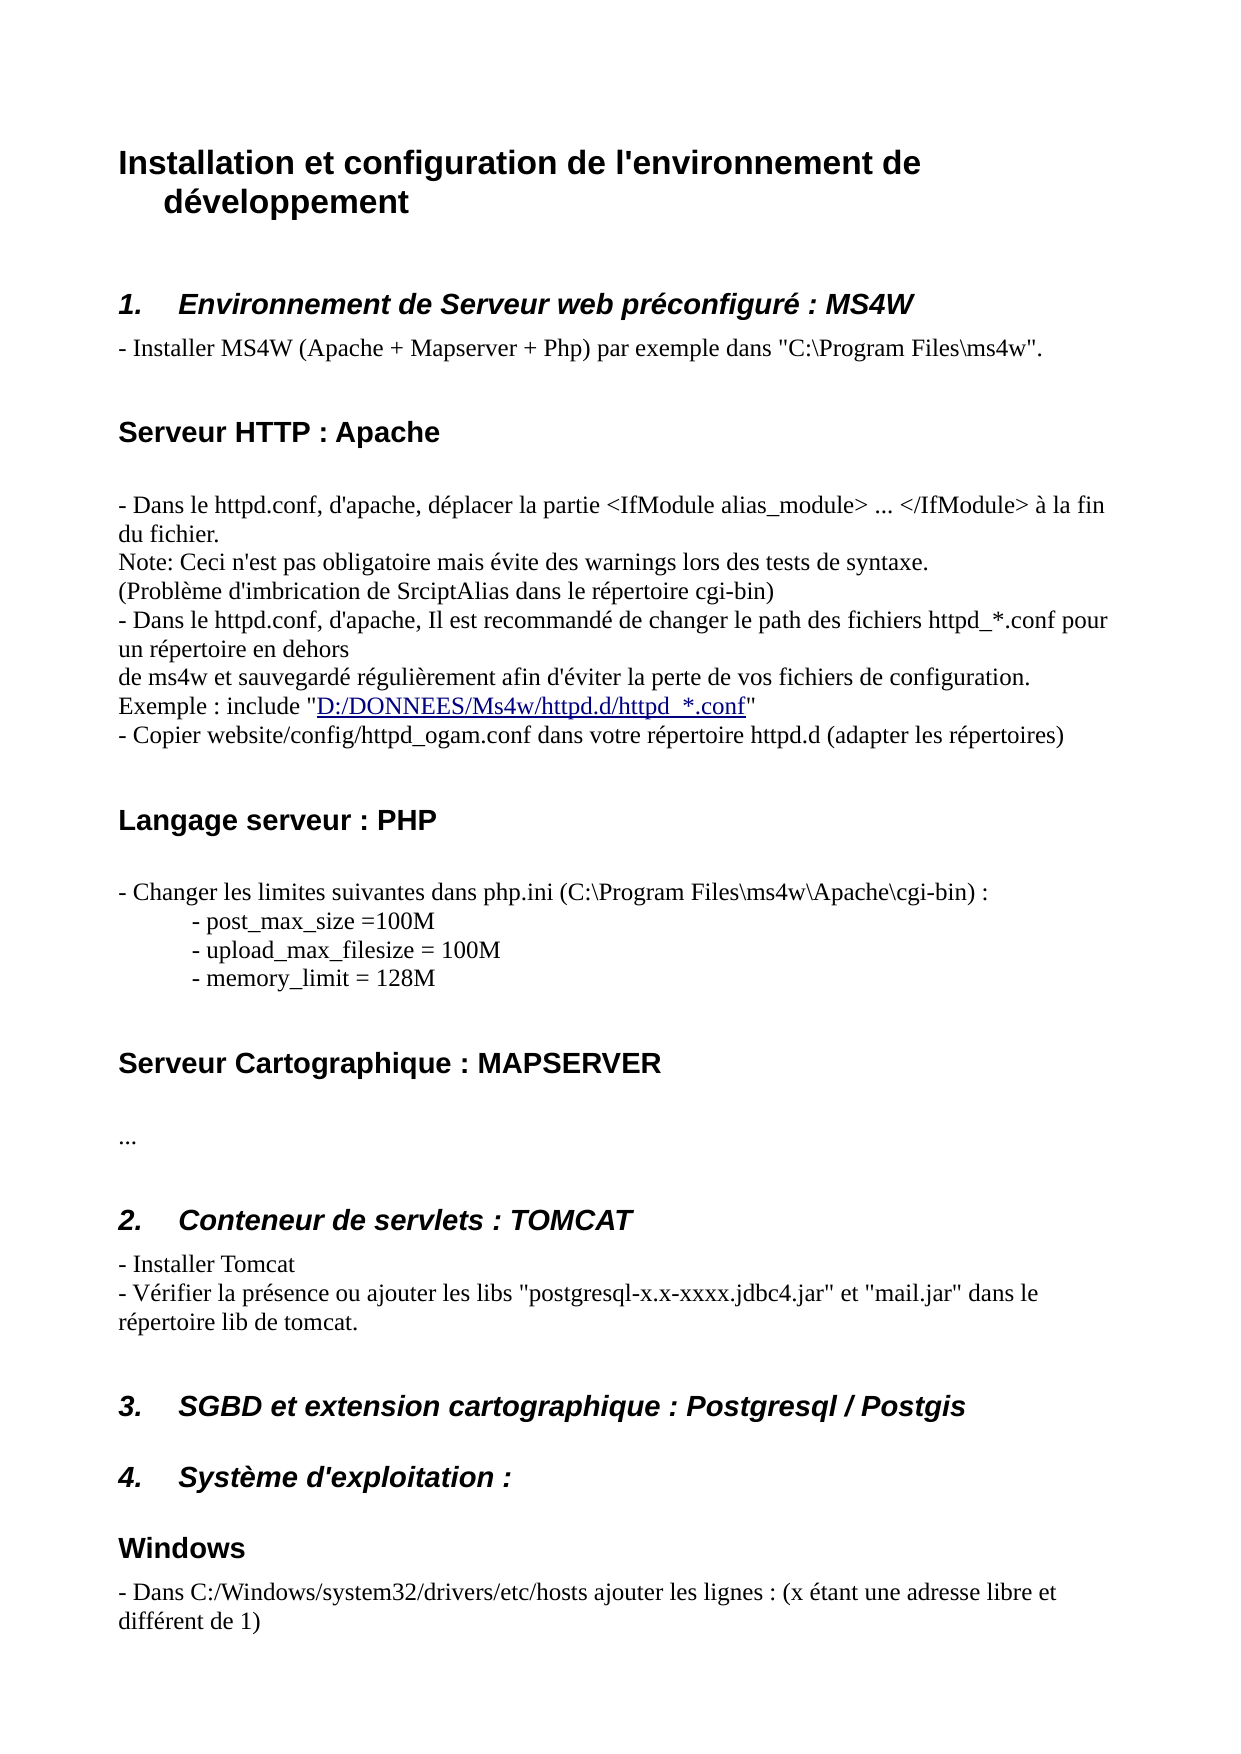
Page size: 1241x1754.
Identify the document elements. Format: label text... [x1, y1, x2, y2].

text - Dans C:/Windows/system32/drivers/etc/hosts ajouter les lignes : (x étant une adresse libre et différent de 1) [118, 1577, 1122, 1635]
subtitle Environnement de Serveur web préconfiguré : MS4W [118, 287, 1122, 320]
subtitle Serveur HTTP : Apache [118, 415, 1122, 449]
subtitle Conteneur de servlets : TOMCAT [118, 1203, 1122, 1237]
subtitle SGBD et extension cartographique : Postgresql / Postgis [118, 1389, 1122, 1423]
text Note: Ceci n'est pas obligatoire mais évite des warnings lors des tests de syntaxe. [118, 547, 1122, 576]
text Exemple : include "D:/DONNEES/Ms4w/httpd.d/httpd_*.conf" [118, 691, 1122, 720]
text - Dans le httpd.conf, d'apache, déplacer la partie <IfModule alias_module> ... </IfModule> à la fin du fichier. [118, 490, 1122, 547]
text - Dans le httpd.conf, d'apache, Il est recommandé de changer le path des fichiers httpd_*.conf pour un répertoire en dehors [118, 605, 1122, 662]
text - Copier website/config/httpd_ogam.conf dans votre répertoire httpd.d (adapter les répertoires) [118, 720, 1122, 749]
text - post_max_size =100M [118, 906, 1122, 935]
text - Vérifier la présence ou ajouter les libs "postgresql-x.x-xxxx.jdbc4.jar" et "mail.jar" dans le répertoire lib de tomcat. [118, 1278, 1122, 1336]
text ... [118, 1121, 1122, 1149]
text (Problème d'imbrication de SrciptAlias dans le répertoire cgi-bin) [118, 576, 1122, 605]
subtitle Installation et configuration de l'environnement de développement [118, 143, 1122, 220]
text - memory_limit = 128M [118, 963, 1122, 992]
subtitle Système d'exploitation : [118, 1460, 1122, 1494]
text - Changer les limites suivantes dans php.ini (C:\Program Files\ms4w\Apache\cgi-bin) : [118, 877, 1122, 906]
text de ms4w et sauvegardé régulièrement afin d'éviter la perte de vos fichiers de configuration. [118, 662, 1122, 691]
text - Installer MS4W (Apache + Mapserver + Php) par exemple dans "C:\Program Files\ms4w". [118, 333, 1122, 361]
subtitle Windows [118, 1531, 1122, 1565]
subtitle Langage serveur : PHP [118, 802, 1122, 836]
text - upload_max_filesize = 100M [118, 935, 1122, 963]
text - Installer Tomcat [118, 1249, 1122, 1278]
subtitle Serveur Cartographique : MAPSERVER [118, 1046, 1122, 1079]
